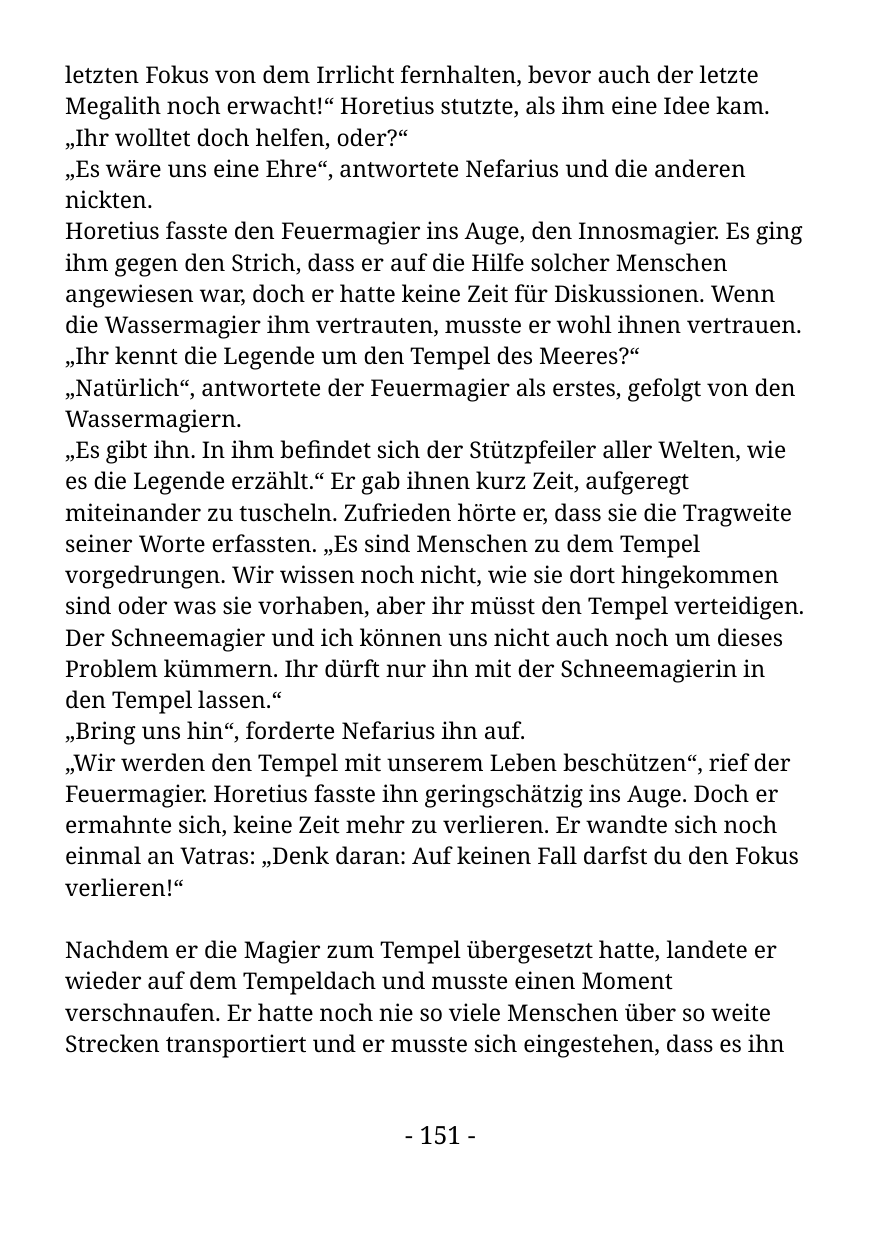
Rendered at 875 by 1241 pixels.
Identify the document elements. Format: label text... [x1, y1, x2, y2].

text letzten Fokus von dem Irrlicht fernhalten, bevor auch der letzte Megalith noch erwacht!“ Horetius stutzte, als ihm eine Idee kam. „Ihr wolltet doch helfen, oder?“ „Es wäre uns eine Ehre“, antwortete Nefarius und die anderen nickten. Horetius fasste den Feuermagier ins Auge, den Innosmagier. Es ging ihm gegen den Strich, dass er auf die Hilfe solcher Menschen angewiesen war, doch er hatte keine Zeit für Diskussionen. Wenn die Wassermagier ihm vertrauten, musste er wohl ihnen vertrauen. „Ihr kennt die Legende um den Tempel des Meeres?“ „Natürlich“, antwortete der Feuermagier als erstes, gefolgt von den Wassermagiern. „Es gibt ihn. In ihm befindet sich der Stützpfeiler aller Welten, wie es die Legende erzählt.“ Er gab ihnen kurz Zeit, aufgeregt miteinander zu tuscheln. Zufrieden hörte er, dass sie die Tragweite seiner Worte erfassten. „Es sind Menschen zu dem Tempel vorgedrungen. Wir wissen noch nicht, wie sie dort hingekommen sind oder was sie vorhaben, aber ihr müsst den Tempel verteidigen. Der Schneemagier und ich können uns nicht auch noch um dieses Problem kümmern. Ihr dürft nur ihn mit der Schneemagierin in den Tempel lassen.“ „Bring uns hin“, forderte Nefarius ihn auf. „Wir werden den Tempel mit unserem Leben beschützen“, rief der Feuermagier. Horetius fasste ihn geringschätzig ins Auge. Doch er ermahnte sich, keine Zeit mehr zu verlieren. Er wandte sich noch einmal an Vatras: „Denk daran: Auf keinen Fall darfst du den Fokus verlieren!“ Nachdem er die Magier zum Tempel übergesetzt hatte, landete er wieder auf dem Tempeldach und musste einen Moment verschnaufen. Er hatte noch nie so viele Menschen über so weite Strecken transportiert und er musste sich eingestehen, dass es ihn [65, 59, 809, 1059]
